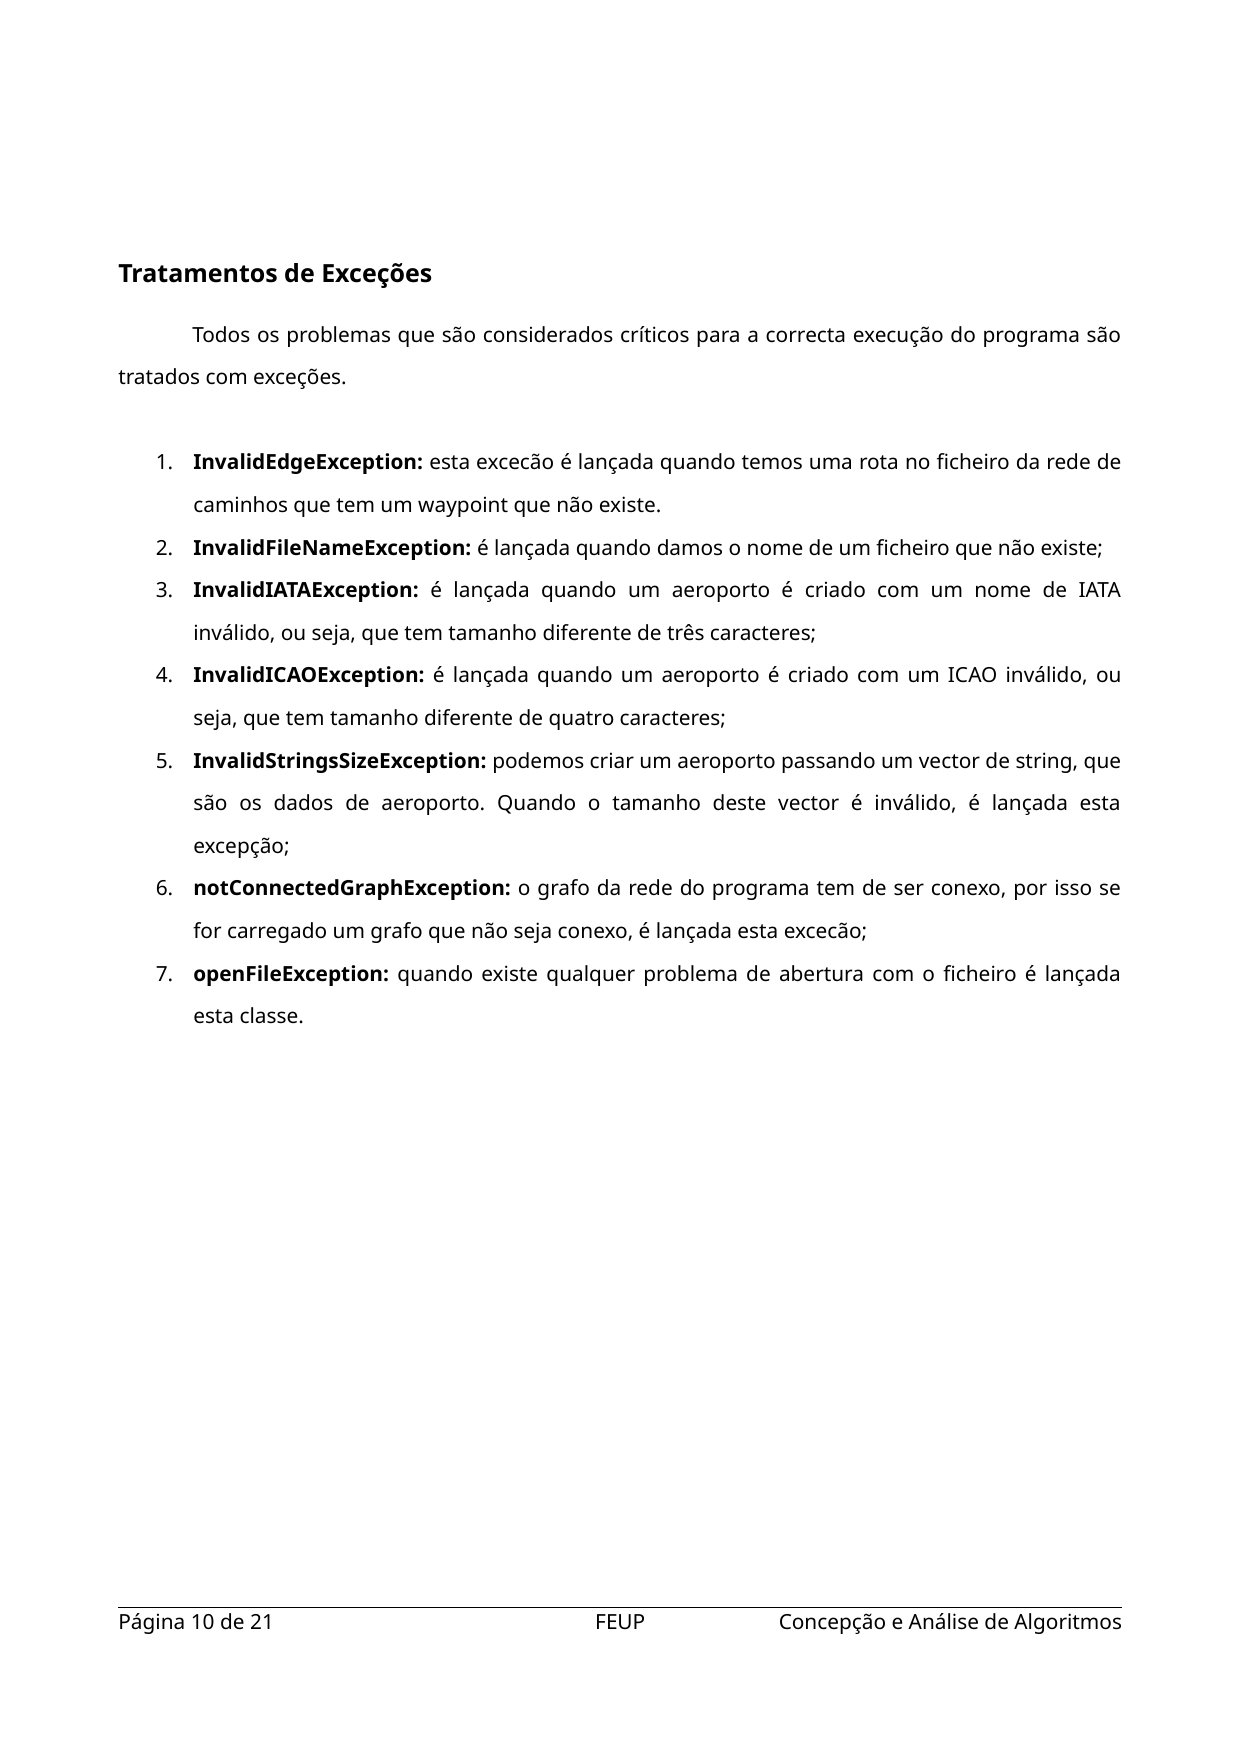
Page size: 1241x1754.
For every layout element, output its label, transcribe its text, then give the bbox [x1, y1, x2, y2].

text Todos os problemas que são considerados críticos para a correcta execução do programa são tratados com exceções. [118, 320, 1122, 391]
list openFileException: quando existe qualquer problema de abertura com o ficheiro é lançada esta classe. [156, 959, 1122, 1030]
list notConnectedGraphException: o grafo da rede do programa tem de ser conexo, por isso se for carregado um grafo que não seja conexo, é lançada esta excecão; [156, 873, 1122, 944]
list InvalidEdgeException: esta excecão é lançada quando temos uma rota no ficheiro da rede de caminhos que tem um waypoint que não existe. [156, 447, 1122, 518]
list InvalidStringsSizeException: podemos criar um aeroporto passando um vector de string, que são os dados de aeroporto. Quando o tamanho deste vector é inválido, é lançada esta excepção; [156, 746, 1122, 859]
list InvalidICAOException: é lançada quando um aeroporto é criado com um ICAO inválido, ou seja, que tem tamanho diferente de quatro caracteres; [156, 661, 1122, 732]
subtitle Tratamentos de Exceções [118, 256, 1122, 290]
list InvalidFileNameException: é lançada quando damos o nome de um ficheiro que não existe; [156, 533, 1122, 561]
list InvalidIATAException: é lançada quando um aeroporto é criado com um nome de IATA inválido, ou seja, que tem tamanho diferente de três caracteres; [156, 575, 1122, 646]
